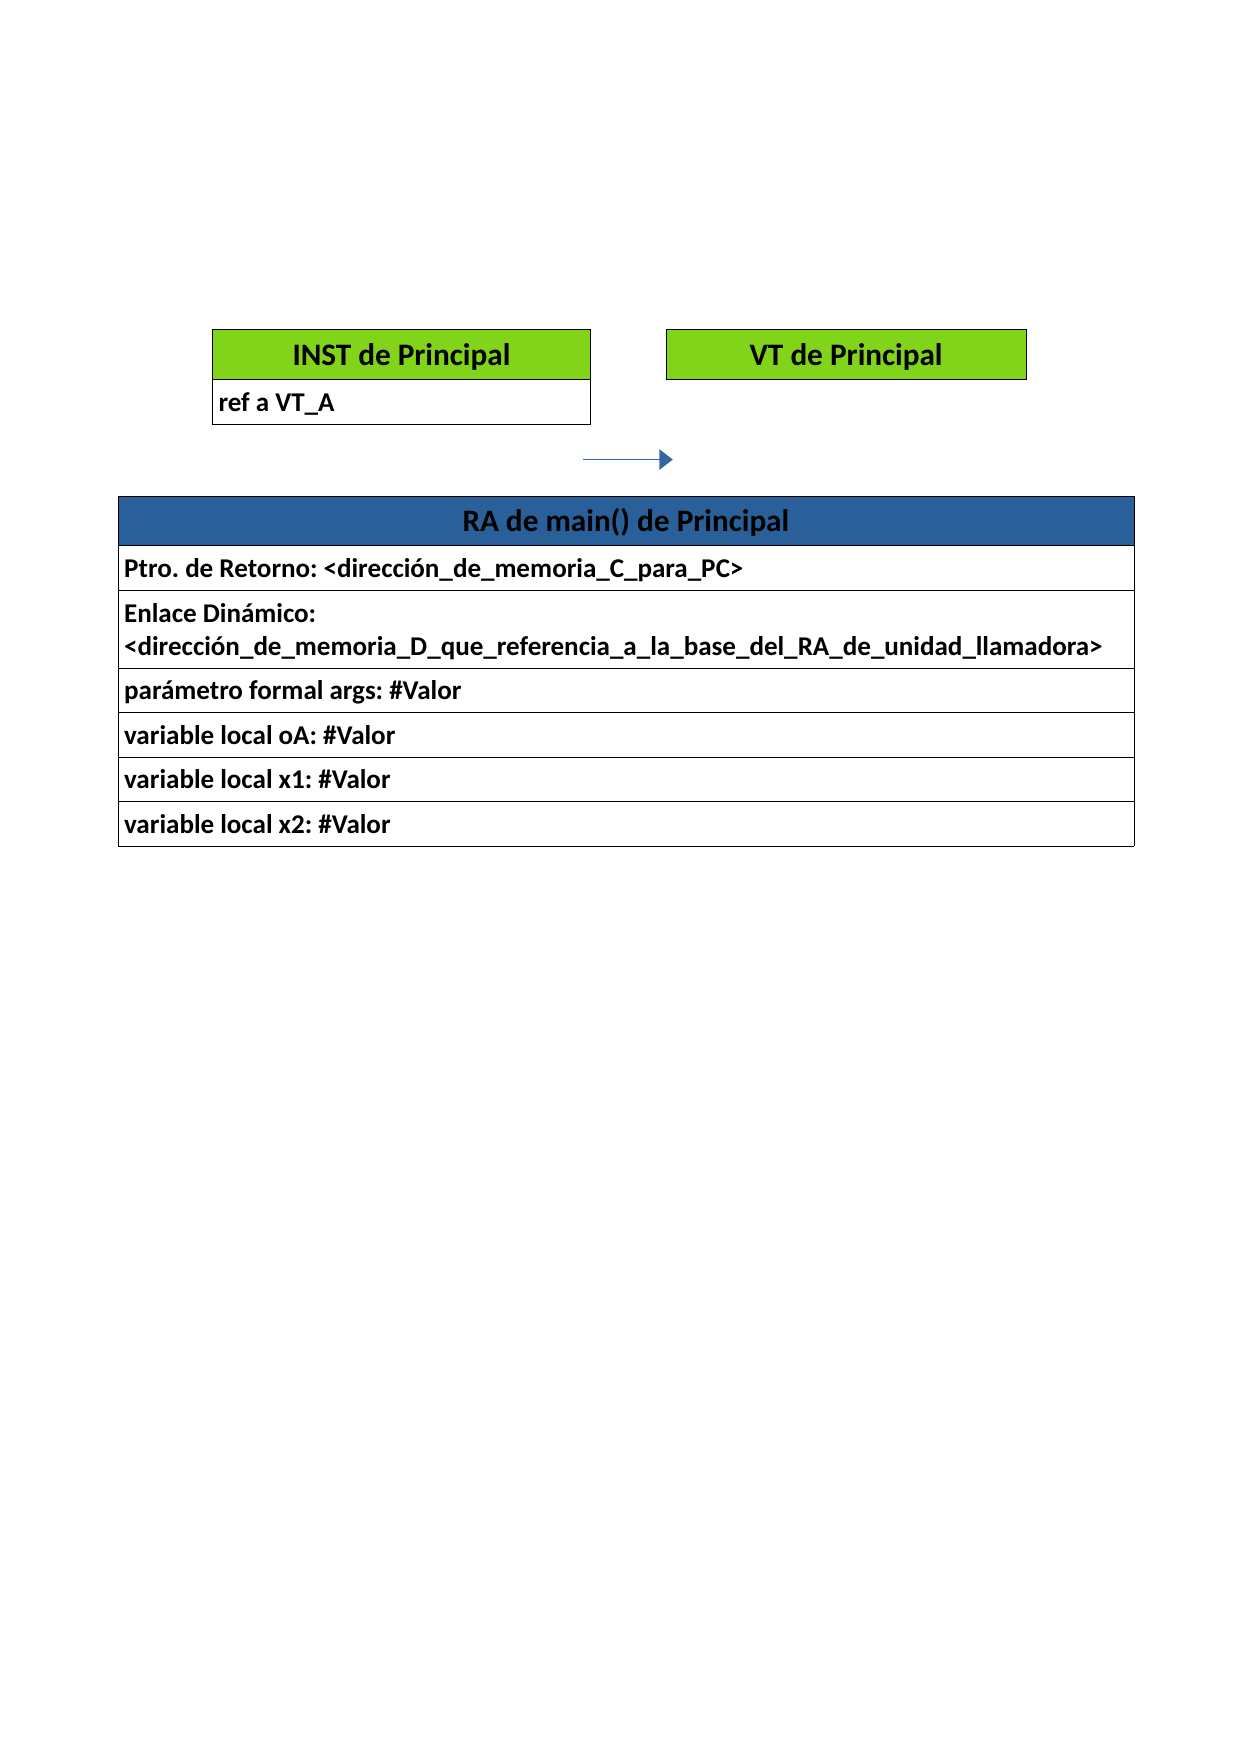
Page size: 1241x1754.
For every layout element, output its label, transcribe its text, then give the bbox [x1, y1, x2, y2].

table_header VT de Principal [667, 330, 1026, 379]
table_header RA de main() de Principal [119, 497, 1134, 545]
table_cell ref a VT_A [213, 380, 590, 424]
table_cell variable local oA: #Valor [119, 713, 1134, 757]
table_header INST de Principal [213, 330, 590, 379]
table_cell variable local x1: #Valor [119, 758, 1134, 801]
table_header [207, 324, 596, 429]
table_header [596, 324, 660, 429]
table_header [660, 324, 1033, 429]
table_cell Ptro. de Retorno: <dirección_de_memoria_C_para_PC> [119, 546, 1134, 590]
table_cell parámetro formal args: #Valor [119, 669, 1134, 712]
table_cell variable local x2: #Valor [119, 802, 1134, 846]
table_cell Enlace Dinámico: <dirección_de_memoria_D_que_referencia_a_la_base_del_RA_de_unidad_llamadora> [119, 591, 1134, 667]
